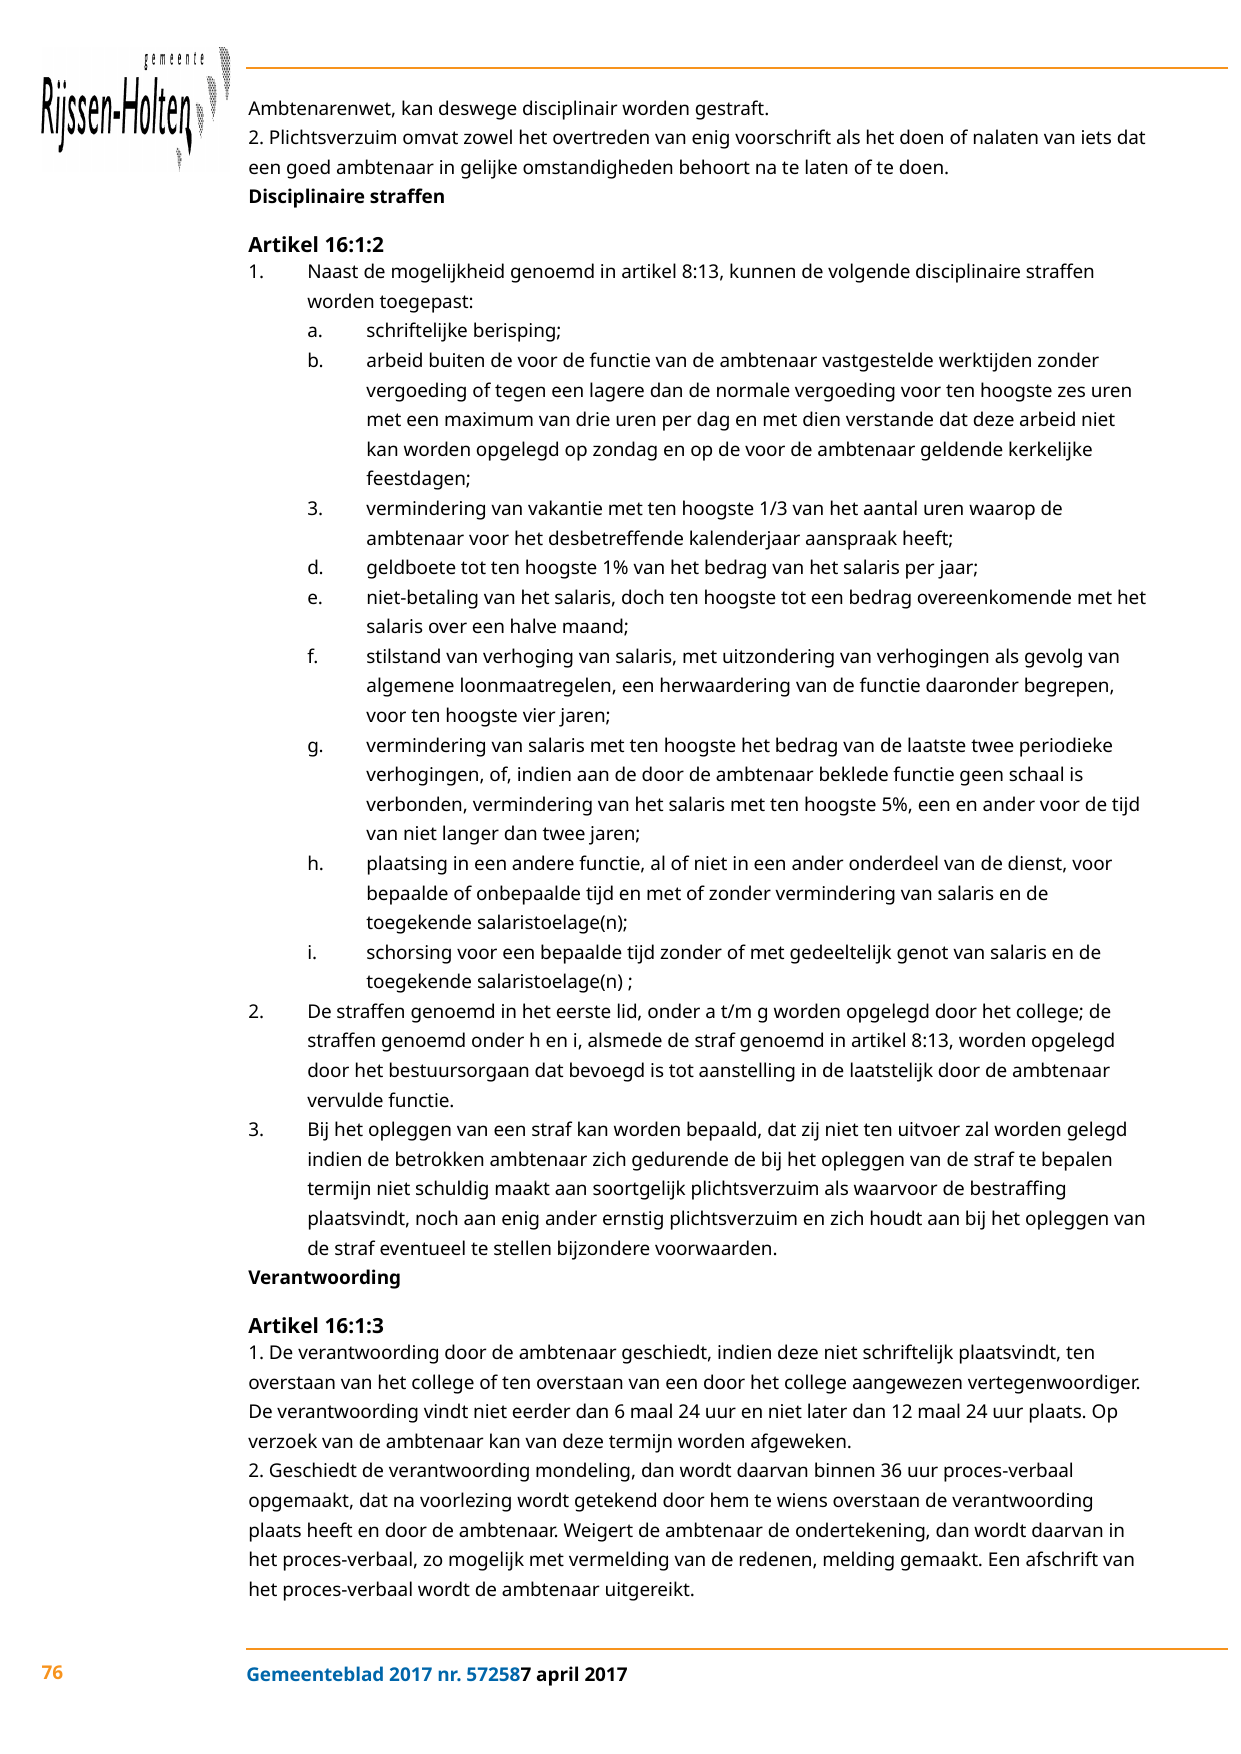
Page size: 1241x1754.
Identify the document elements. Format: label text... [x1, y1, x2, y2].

text Artikel 16:1:2 [248, 230, 1152, 258]
list stilstand van verhoging van salaris, met uitzondering van verhogingen als gevolg van algemene loonmaatregelen, een herwaardering van de functie daaronder begrepen, voor ten hoogste vier jaren; [307, 643, 1152, 728]
list De straffen genoemd in het eerste lid, onder a t/m g worden opgelegd door het college; de straffen genoemd onder h en i, alsmede de straf genoemd in artikel 8:13, worden opgelegd door het bestuursorgaan dat bevoegd is tot aanstelling in de laatstelijk door de ambtenaar vervulde functie. [248, 998, 1152, 1113]
list Bij het opleggen van een straf kan worden bepaald, dat zij niet ten uitvoer zal worden gelegd indien de betrokken ambtenaar zich gedurende de bij het opleggen van de straf te bepalen termijn niet schuldig maakt aan soortgelijk plichtsverzuim als waarvoor de bestraffing plaatsvindt, noch aan enig ander ernstig plichtsverzuim en zich houdt aan bij het opleggen van de straf eventueel te stellen bijzondere voorwaarden. [248, 1116, 1152, 1261]
picture [41, 47, 231, 172]
list plaatsing in een andere functie, al of niet in een ander onderdeel van de dienst, voor bepaalde of onbepaalde tijd en met of zonder vermindering van salaris en de toegekende salaristoelage(n); [307, 850, 1152, 935]
list vermindering van vakantie met ten hoogste 1/3 van het aantal uren waarop de ambtenaar voor het desbetreffende kalenderjaar aanspraak heeft; [307, 495, 1152, 551]
list arbeid buiten de voor de functie van de ambtenaar vastgestelde werktijden zonder vergoeding of tegen een lagere dan de normale vergoeding voor ten hoogste zes uren met een maximum van drie uren per dag en met dien verstande dat deze arbeid niet kan worden opgelegd op zondag en op de voor de ambtenaar geldende kerkelijke feestdagen; [307, 347, 1152, 491]
list geldboete tot ten hoogste 1% van het bedrag van het salaris per jaar; [307, 554, 1152, 580]
list niet-betaling van het salaris, doch ten hoogste tot een bedrag overeenkomende met het salaris over een halve maand; [307, 584, 1152, 639]
text 2. Geschiedt de verantwoording mondeling, dan wordt daarvan binnen 36 uur proces-verbaal opgemaakt, dat na voorlezing wordt getekend door hem te wiens overstaan de verantwoording plaats heeft en door de ambtenaar. Weigert de ambtenaar de ondertekening, dan wordt daarvan in het proces-verbaal, zo mogelijk met vermelding van de redenen, melding gemaakt. Een afschrift van het proces-verbaal wordt de ambtenaar uitgereikt. [248, 1458, 1152, 1602]
text Artikel 16:1:3 [248, 1311, 1152, 1339]
text Verantwoording [248, 1264, 1152, 1290]
list Naast de mogelijkheid genoemd in artikel 8:13, kunnen de volgende disciplinaire straffen worden toegepast: [248, 258, 1152, 314]
list schriftelijke berisping; [307, 318, 1152, 343]
text Disciplinaire straffen [248, 183, 1152, 209]
list schorsing voor een bepaalde tijd zonder of met gedeeltelijk genot van salaris en de toegekende salaristoelage(n) ; [307, 939, 1152, 994]
text 1. De verantwoording door de ambtenaar geschiedt, indien deze niet schriftelijk plaatsvindt, ten overstaan van het college of ten overstaan van een door het college aangewezen vertegenwoordiger. De verantwoording vindt niet eerder dan 6 maal 24 uur en niet later dan 12 maal 24 uur plaats. Op verzoek van de ambtenaar kan van deze termijn worden afgeweken. [248, 1339, 1152, 1454]
list vermindering van salaris met ten hoogste het bedrag van de laatste twee periodieke verhogingen, of, indien aan de door de ambtenaar beklede functie geen schaal is verbonden, vermindering van het salaris met ten hoogste 5%, een en ander voor de tijd van niet langer dan twee jaren; [307, 732, 1152, 846]
text Ambtenarenwet, kan deswege disciplinair worden gestraft. [248, 95, 1152, 121]
text 2. Plichtsverzuim omvat zowel het overtreden van enig voorschrift als het doen of nalaten van iets dat een goed ambtenaar in gelijke omstandigheden behoort na te laten of te doen. [248, 124, 1152, 180]
